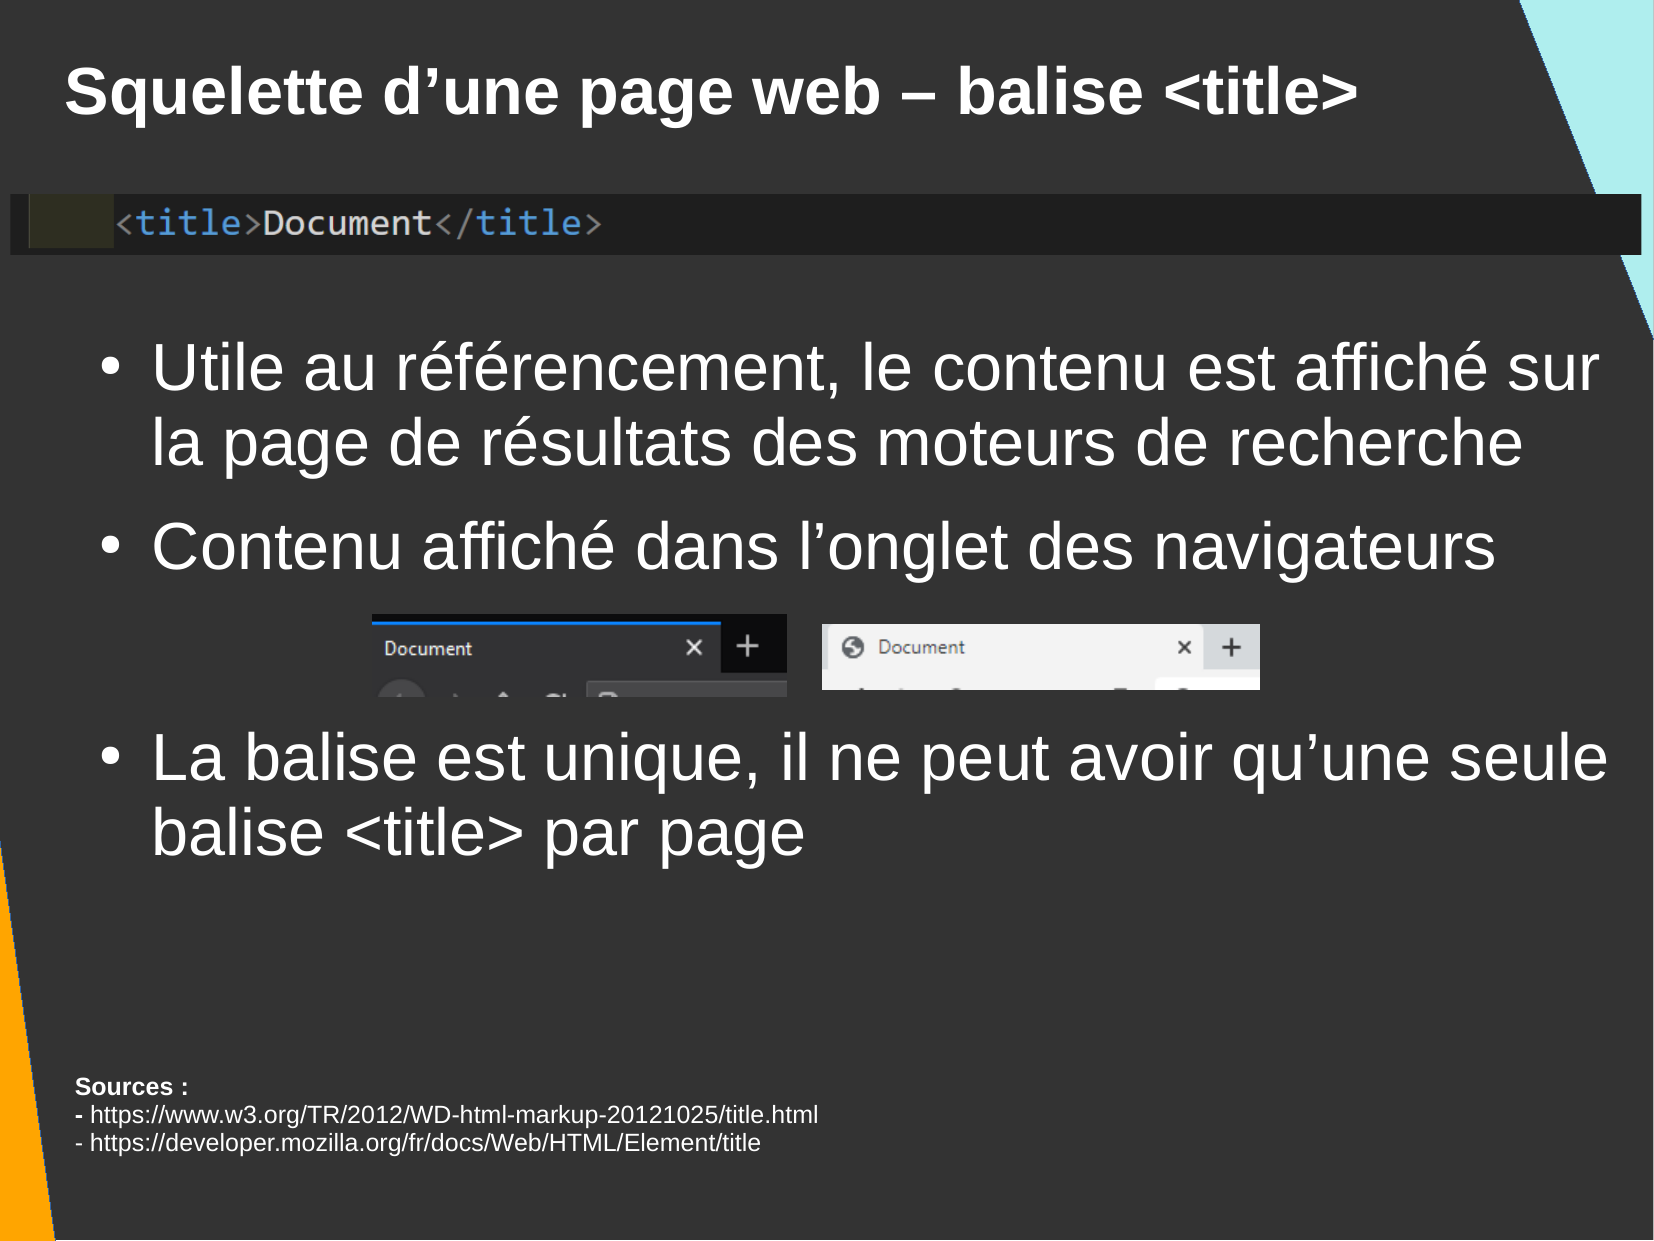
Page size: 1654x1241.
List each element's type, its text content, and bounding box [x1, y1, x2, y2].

picture [822, 624, 1260, 690]
picture [372, 614, 787, 697]
list Utile au référencement, le contenu est affiché sur la page de résultats des moteurs de recherche Contenu affiché dans l’onglet des navigateurs [80, 329, 1635, 600]
title Squelette d’une page web – balise <title> [64, 54, 1553, 167]
picture [10, 194, 1642, 255]
text_box Sources : - https://www.w3.org/TR/2012/WD-html-markup-20121025/title.html - https://developer.mozilla.org/fr/docs/Web/HTML/Element/title [59, 1065, 1548, 1241]
text_box [1519, 0, 1654, 340]
list La balise est unique, il ne peut avoir qu’une seule balise <title> par page [80, 720, 1635, 991]
text_box [0, 840, 56, 1241]
